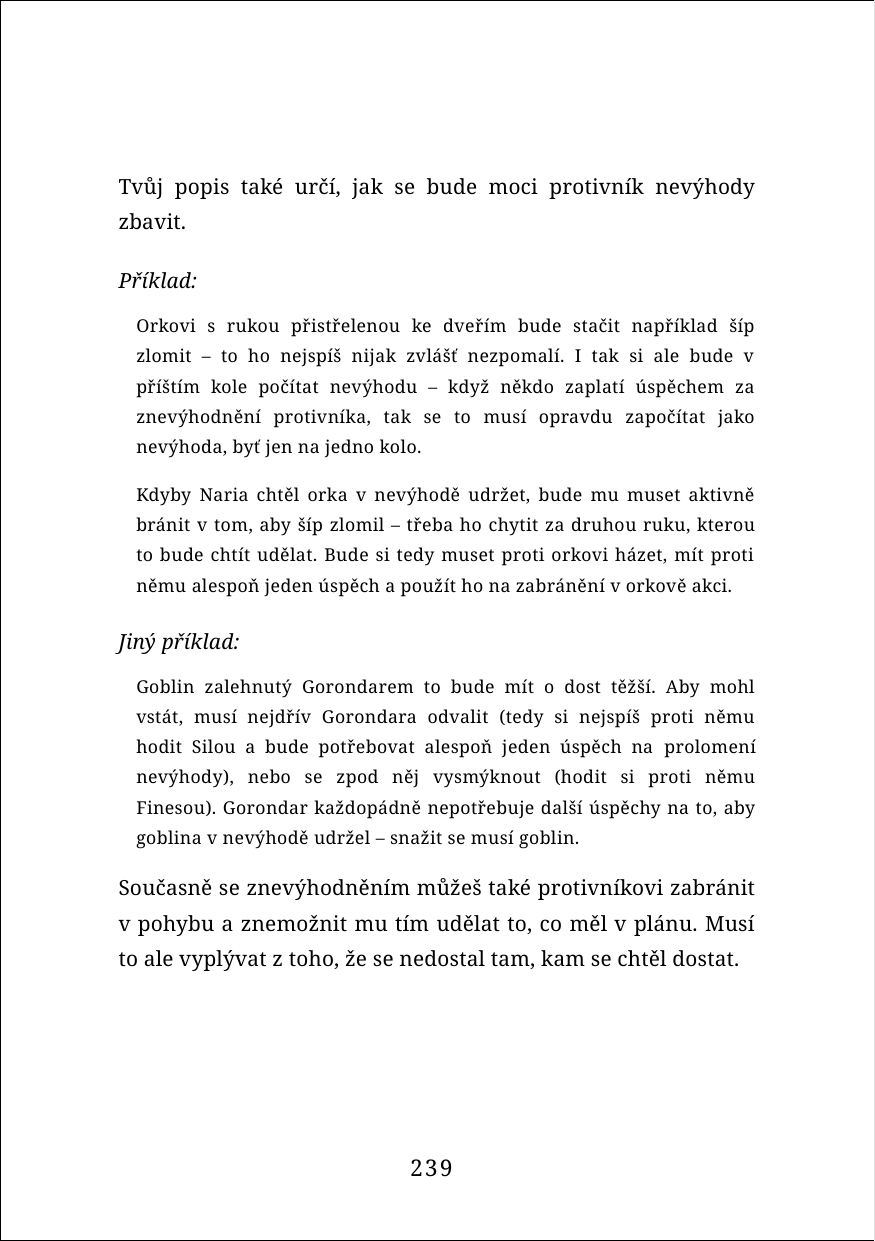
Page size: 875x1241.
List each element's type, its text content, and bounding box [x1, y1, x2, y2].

text Orkovi s rukou přistřelenou ke dveřím bude stačit například šíp zlomit – to ho nejspíš nijak zvlášť nezpomalí. I tak si ale bude v příštím kole počítat nevýhodu – když někdo zaplatí úspěchem za znevýhodnění protivníka, tak se to musí opravdu započítat jako nevýhoda, byť jen na jedno kolo. [136, 314, 756, 459]
text Kdyby Naria chtěl orka v nevýhodě udržet, bude mu muset aktivně bránit v tom, aby šíp zlomil – třeba ho chytit za druhou ruku, kterou to bude chtít udělat. Bude si tedy muset proti orkovi házet, mít proti němu alespoň jeden úspěch a použít ho na zabránění v orkově akci. [136, 482, 756, 597]
text Tvůj popis také určí, jak se bude moci protivník nevýhody zbavit. [118, 172, 756, 236]
text Současně se znevýhodněním můžeš také protivníkovi zabránit v pohybu a znemožnit mu tím udělat to, co měl v plánu. Musí to ale vyplývat z toho, že se nedostal tam, kam se chtěl dostat. [118, 873, 756, 973]
text Jiný příklad: [118, 627, 756, 655]
text Příklad: [118, 266, 756, 295]
text Goblin zalehnutý Gorondarem to bude mít o dost těžší. Aby mohl vstát, musí nejdřív Gorondara odvalit (tedy si nejspíš proti němu hodit Silou a bude potřebovat alespoň jeden úspěch na prolomení nevýhody), nebo se zpod něj vysmýknout (hodit si proti němu Finesou). Gorondar každopádně nepotřebuje další úspěchy na to, aby goblina v nevýhodě udržel – snažit se musí goblin. [136, 674, 756, 849]
